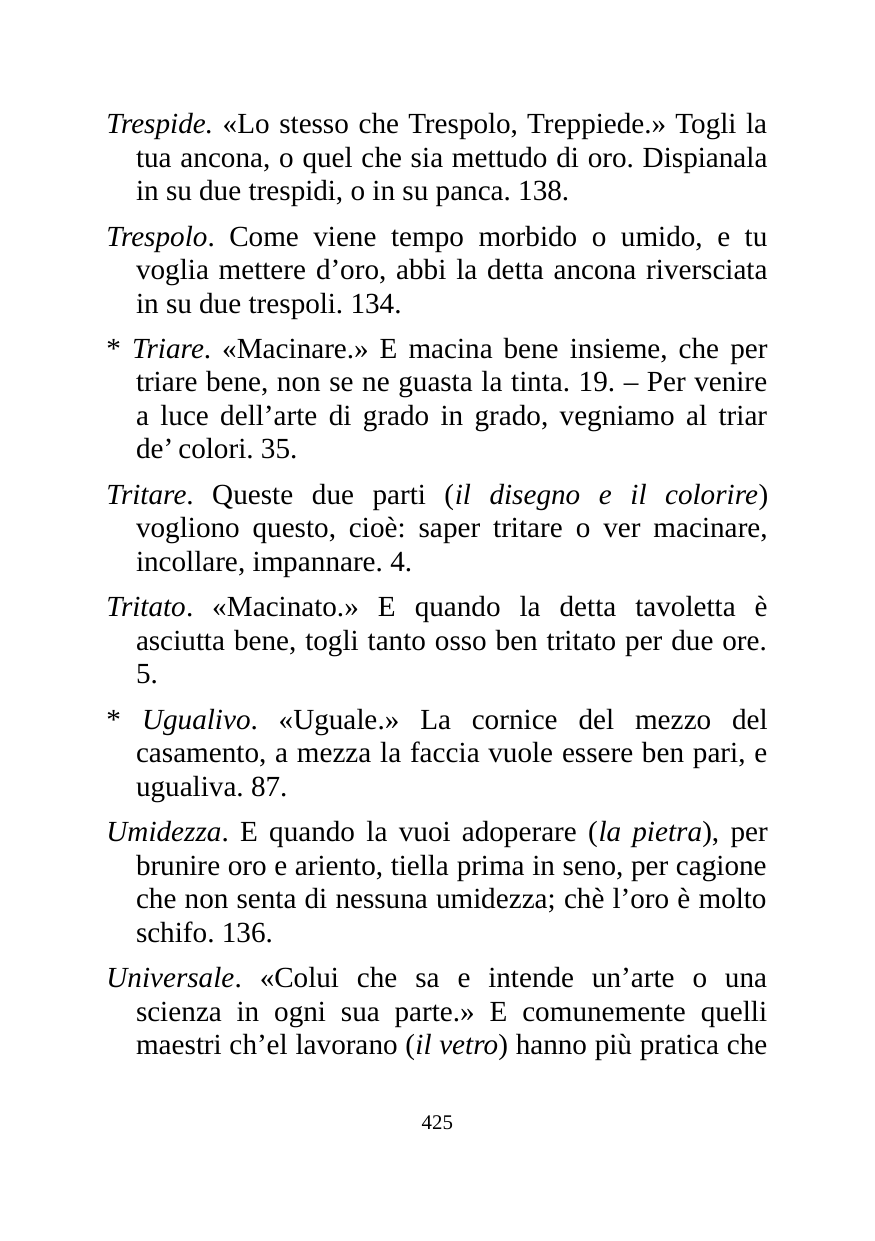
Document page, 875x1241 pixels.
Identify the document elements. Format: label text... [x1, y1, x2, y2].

text Tritato. «Macinato.» E quando la detta tavoletta è asciutta bene, togli tanto osso ben tritato per due ore. 5. [106, 589, 768, 690]
text Trespide. «Lo stesso che Trespolo, Treppiede.» Togli la tua ancona, o quel che sia mettudo di oro. Dispianala in su due trespidi, o in su panca. 138. [106, 106, 768, 207]
text * Ugualivo. «Uguale.» La cornice del mezzo del casamento, a mezza la faccia vuole essere ben pari, e ugualiva. 87. [106, 702, 768, 802]
text Trespolo. Come viene tempo morbido o umido, e tu voglia mettere d’oro, abbi la detta ancona riversciata in su due trespoli. 134. [106, 219, 768, 319]
text Tritare. Queste due parti (il disegno e il colorire) vogliono questo, cioè: saper tritare o ver macinare, incollare, impannare. 4. [106, 477, 768, 578]
text Umidezza. E quando la vuoi adoperare (la pietra), per brunire oro e ariento, tiella prima in seno, per cagione che non senta di nessuna umidezza; chè l’oro è molto schifo. 136. [106, 814, 768, 948]
text Universale. «Colui che sa e intende un’arte o una scienza in ogni sua parte.» E comunemente quelli maestri ch’el lavorano (il vetro) hanno più pratica che [106, 960, 768, 1061]
text * Triare. «Macinare.» E macina bene insieme, che per triare bene, non se ne guasta la tinta. 19. – Per venire a luce dell’arte di grado in grado, vegniamo al triar de’ colori. 35. [106, 331, 768, 465]
